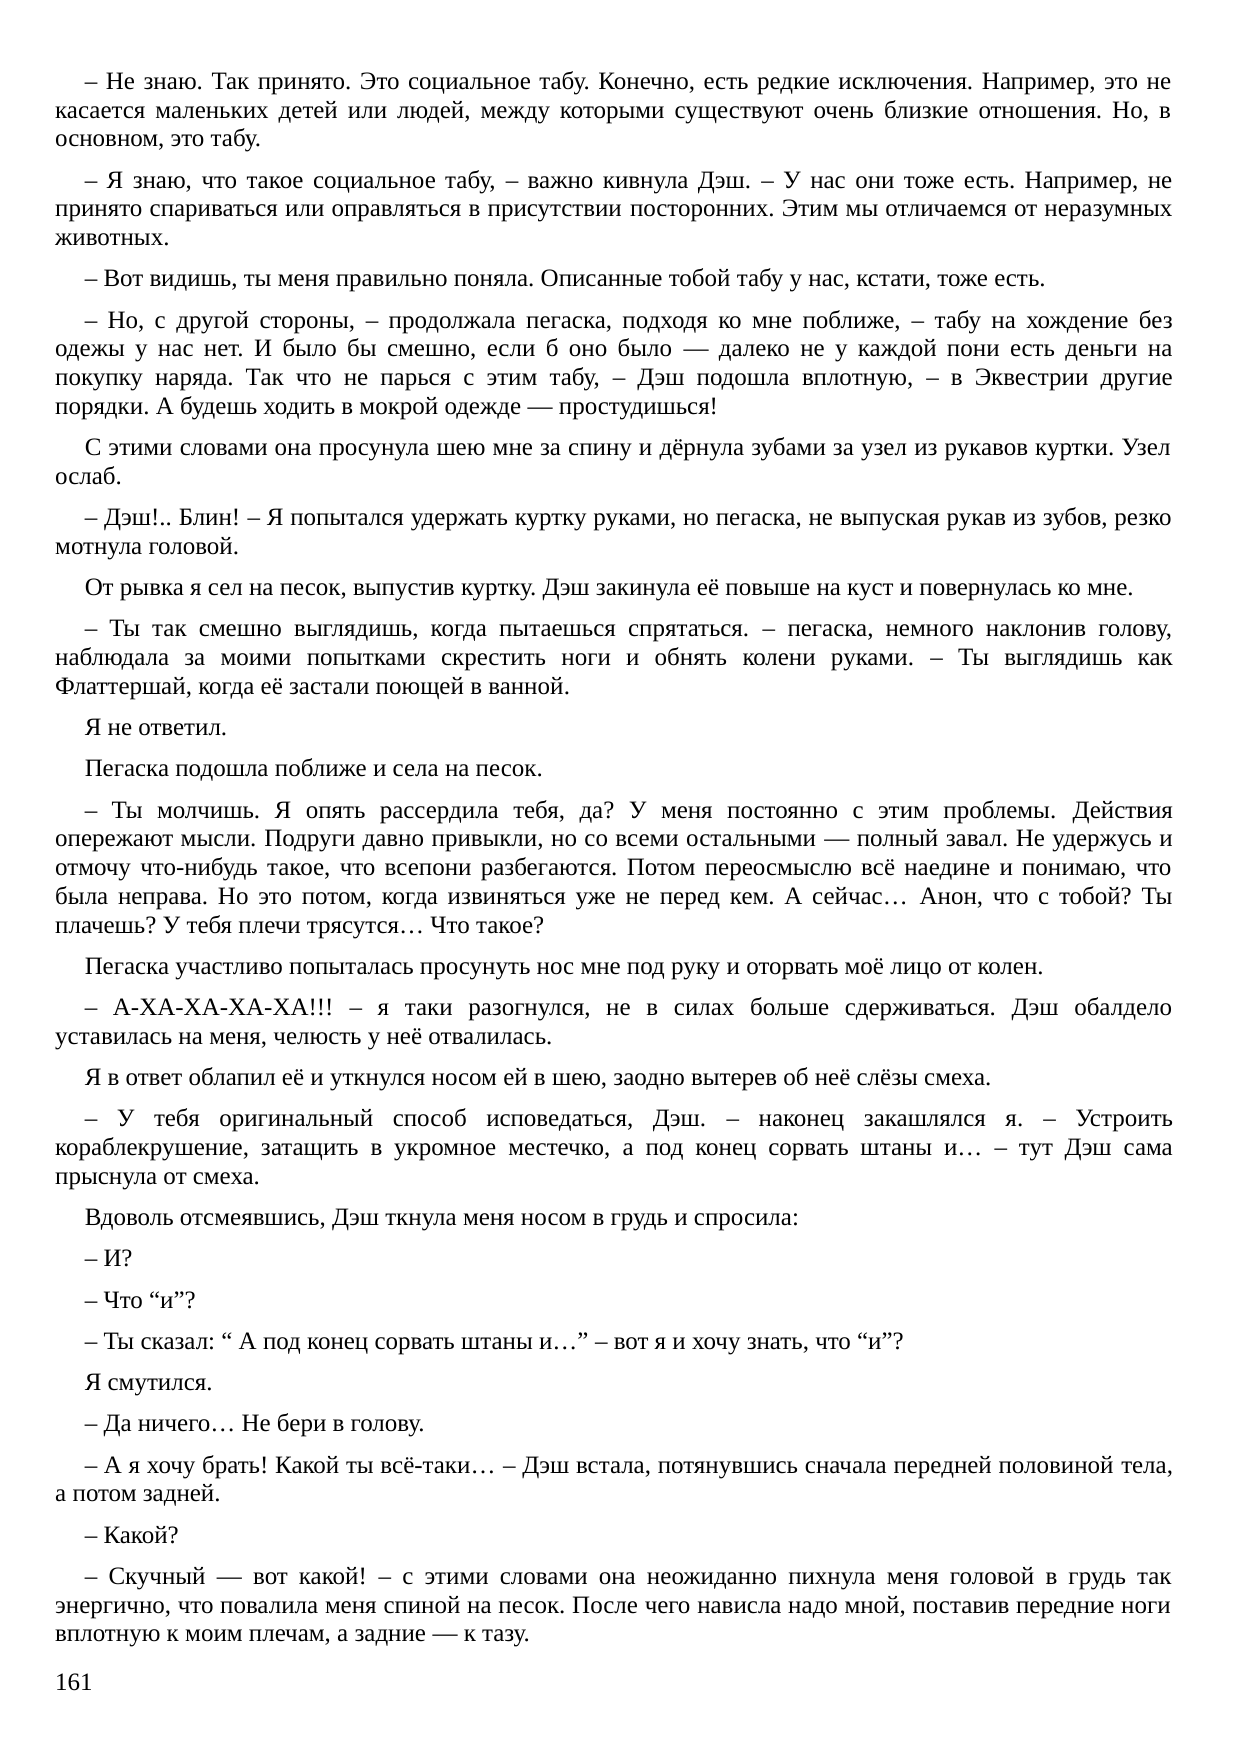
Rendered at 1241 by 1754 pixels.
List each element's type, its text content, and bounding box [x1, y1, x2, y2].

text – Какой? [55, 1520, 1173, 1548]
text – И? [55, 1243, 1173, 1272]
text – А-ХА-ХА-ХА-ХА!!! – я таки разогнулся, не в силах больше сдерживаться. Дэш обалдело уставилась на меня, челюсть у неё отвалилась. [55, 992, 1173, 1050]
text От рывка я сел на песок, выпустив куртку. Дэш закинула её повыше на куст и повернулась ко мне. [55, 572, 1173, 601]
text – Что “и”? [55, 1285, 1173, 1313]
text – Ты сказал: “ А под конец сорвать штаны и…” – вот я и хочу знать, что “и”? [55, 1326, 1173, 1355]
text – Ты молчишь. Я опять рассердила тебя, да? У меня постоянно с этим проблемы. Действия опережают мысли. Подруги давно привыкли, но со всеми остальными — полный завал. Не удержусь и отмочу что-нибудь такое, что всепони разбегаются. Потом переосмыслю всё наедине и понимаю, что была неправа. Но это потом, когда извиняться уже не перед кем. А сейчас… Анон, что с тобой? Ты плачешь? У тебя плечи трясутся… Что такое? [55, 795, 1173, 938]
text – Да ничего… Не бери в голову. [55, 1408, 1173, 1437]
text – Вот видишь, ты меня правильно поняла. Описанные тобой табу у нас, кстати, тоже есть. [55, 263, 1173, 292]
text С этими словами она просунула шею мне за спину и дёрнула зубами за узел из рукавов куртки. Узел ослаб. [55, 432, 1173, 490]
text Я смутился. [55, 1367, 1173, 1396]
text – Скучный — вот какой! – с этими словами она неожиданно пихнула меня головой в грудь так энергично, что повалила меня спиной на песок. После чего нависла надо мной, поставив передние ноги вплотную к моим плечам, а задние — к тазу. [55, 1561, 1173, 1647]
text – У тебя оригинальный способ исповедаться, Дэш. – наконец закашлялся я. – Устроить кораблекрушение, затащить в укромное местечко, а под конец сорвать штаны и… – тут Дэш сама прыснула от смеха. [55, 1103, 1173, 1190]
text – Ты так смешно выглядишь, когда пытаешься спрятаться. – пегаска, немного наклонив голову, наблюдала за моими попытками скрестить ноги и обнять колени руками. – Ты выглядишь как Флаттершай, когда её застали поющей в ванной. [55, 613, 1173, 700]
text Я не ответил. [55, 712, 1173, 741]
text – Но, с другой стороны, – продолжала пегаска, подходя ко мне поближе, – табу на хождение без одежы у нас нет. И было бы смешно, если б оно было — далеко не у каждой пони есть деньги на покупку наряда. Так что не парься с этим табу, – Дэш подошла вплотную, – в Эквестрии другие порядки. А будешь ходить в мокрой одежде — простудишься! [55, 305, 1173, 420]
text – Я знаю, что такое социальное табу, – важно кивнула Дэш. – У нас они тоже есть. Например, не принято спариваться или оправляться в присутствии посторонних. Этим мы отличаемся от неразумных животных. [55, 165, 1173, 251]
text Я в ответ облапил её и уткнулся носом ей в шею, заодно вытерев об неё слёзы смеха. [55, 1062, 1173, 1091]
text – Не знаю. Так принято. Это социальное табу. Конечно, есть редкие исключения. Например, это не касается маленьких детей или людей, между которыми существуют очень близкие отношения. Но, в основном, это табу. [55, 66, 1173, 152]
text Пегаска подошла поближе и села на песок. [55, 753, 1173, 782]
text Пегаска участливо попыталась просунуть нос мне под руку и оторвать моё лицо от колен. [55, 951, 1173, 980]
text Вдоволь отсмеявшись, Дэш ткнула меня носом в грудь и спросила: [55, 1202, 1173, 1231]
text – А я хочу брать! Какой ты всё-таки… – Дэш встала, потянувшись сначала передней половиной тела, а потом задней. [55, 1450, 1173, 1507]
text – Дэш!.. Блин! – Я попытался удержать куртку руками, но пегаска, не выпуская рукав из зубов, резко мотнула головой. [55, 502, 1173, 560]
